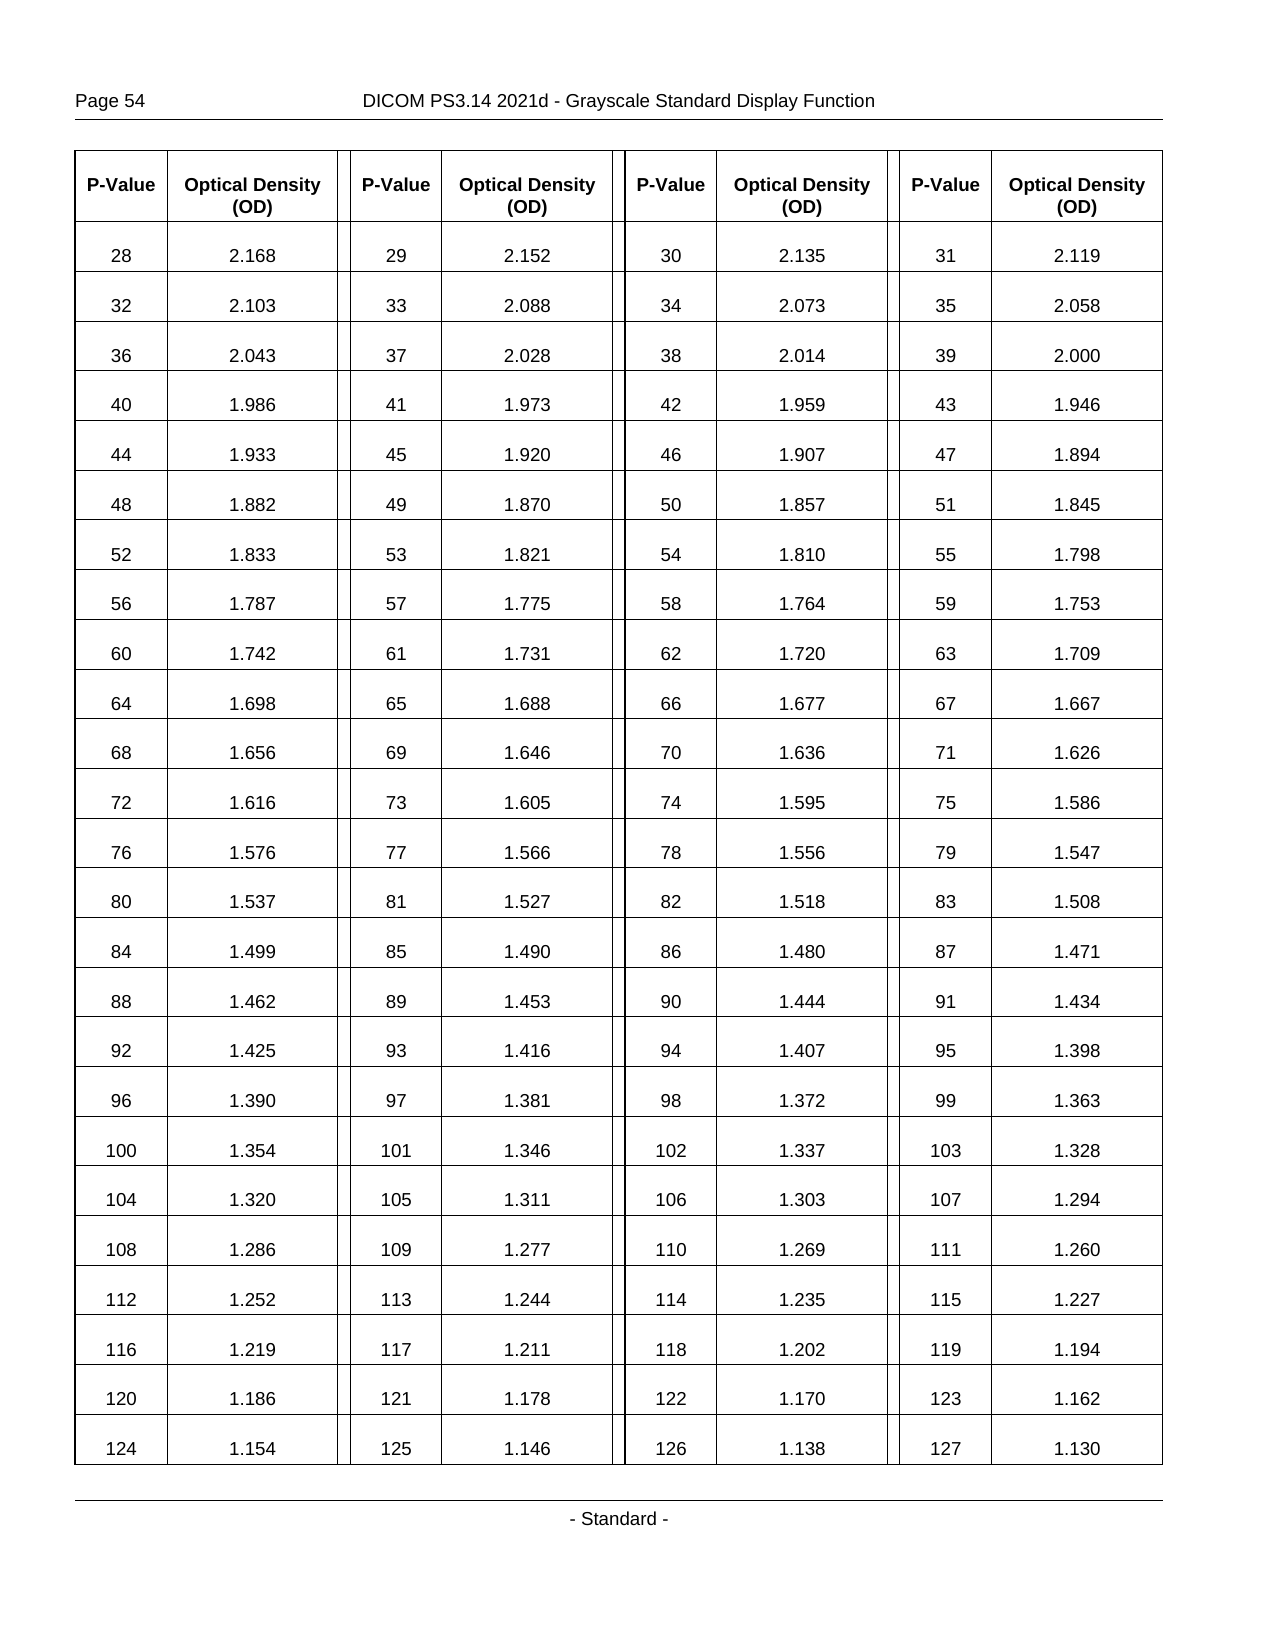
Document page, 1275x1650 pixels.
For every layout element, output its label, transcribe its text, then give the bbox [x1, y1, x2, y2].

table_cell [613, 1067, 624, 1116]
table_cell 102 [626, 1117, 716, 1165]
table_cell 103 [900, 1117, 991, 1165]
table_cell 68 [76, 719, 167, 768]
table_header P-Value [351, 151, 441, 221]
table_cell [613, 968, 624, 1016]
table_cell 78 [626, 819, 716, 867]
table_cell 77 [351, 819, 441, 867]
table_cell [338, 1216, 350, 1265]
table_cell 88 [76, 968, 167, 1016]
table_cell 1.946 [992, 371, 1162, 420]
table_cell 1.202 [717, 1315, 887, 1364]
table_cell 1.471 [992, 918, 1162, 967]
table_cell 91 [900, 968, 991, 1016]
table_cell 81 [351, 868, 441, 917]
table_cell [338, 1415, 350, 1463]
table_cell 1.346 [442, 1117, 612, 1165]
table_cell 113 [351, 1266, 441, 1314]
table_cell [888, 620, 899, 668]
table_cell 1.833 [168, 520, 337, 569]
table_cell 120 [76, 1365, 167, 1414]
table_cell 67 [900, 670, 991, 718]
table_cell [888, 1315, 899, 1364]
table_cell [338, 1067, 350, 1116]
table_cell [888, 1017, 899, 1066]
table_cell [888, 471, 899, 519]
table_cell 110 [626, 1216, 716, 1265]
table_cell 72 [76, 769, 167, 817]
table_cell [338, 1266, 350, 1314]
table_cell [338, 670, 350, 718]
table_cell 1.186 [168, 1365, 337, 1414]
table_cell [888, 371, 899, 420]
table_cell [888, 819, 899, 867]
table_cell 1.586 [992, 769, 1162, 817]
table_cell 1.775 [442, 570, 612, 619]
table_cell 114 [626, 1266, 716, 1314]
table_cell 1.194 [992, 1315, 1162, 1364]
table_cell [338, 570, 350, 619]
table_cell 63 [900, 620, 991, 668]
table_cell [338, 520, 350, 569]
table_cell 1.959 [717, 371, 887, 420]
table_cell [888, 1415, 899, 1463]
table_cell [338, 968, 350, 1016]
table_cell 95 [900, 1017, 991, 1066]
table_cell 1.416 [442, 1017, 612, 1066]
table_cell 1.616 [168, 769, 337, 817]
table_cell 1.434 [992, 968, 1162, 1016]
table_cell 112 [76, 1266, 167, 1314]
table_cell 1.311 [442, 1166, 612, 1215]
table_cell 109 [351, 1216, 441, 1265]
table_cell [613, 769, 624, 817]
table_cell 30 [626, 222, 716, 271]
table_cell 1.130 [992, 1415, 1162, 1463]
table_cell [338, 868, 350, 917]
table_cell [338, 620, 350, 668]
table_cell 1.731 [442, 620, 612, 668]
table_cell 65 [351, 670, 441, 718]
table_cell [888, 868, 899, 917]
table_cell 1.566 [442, 819, 612, 867]
table_cell 1.462 [168, 968, 337, 1016]
table_cell 115 [900, 1266, 991, 1314]
table_cell 101 [351, 1117, 441, 1165]
table_cell 117 [351, 1315, 441, 1364]
table_cell [888, 1166, 899, 1215]
table_cell 1.277 [442, 1216, 612, 1265]
table_cell [888, 1266, 899, 1314]
table_cell [338, 1017, 350, 1066]
table_cell [888, 272, 899, 321]
table_cell 34 [626, 272, 716, 321]
table_cell 1.328 [992, 1117, 1162, 1165]
table_cell 1.407 [717, 1017, 887, 1066]
table_cell 1.178 [442, 1365, 612, 1414]
table_cell 83 [900, 868, 991, 917]
table_cell 82 [626, 868, 716, 917]
table_cell [613, 1266, 624, 1314]
table_cell 1.857 [717, 471, 887, 519]
table_cell 64 [76, 670, 167, 718]
table_cell [613, 421, 624, 470]
table_cell 2.043 [168, 322, 337, 370]
table_cell 79 [900, 819, 991, 867]
table_cell 1.303 [717, 1166, 887, 1215]
table_cell 1.260 [992, 1216, 1162, 1265]
table_cell [338, 769, 350, 817]
table_cell [613, 819, 624, 867]
table_cell 1.244 [442, 1266, 612, 1314]
table_cell 1.508 [992, 868, 1162, 917]
table_cell [613, 1117, 624, 1165]
table_cell 2.168 [168, 222, 337, 271]
table_cell 28 [76, 222, 167, 271]
table_cell 1.444 [717, 968, 887, 1016]
table_cell 49 [351, 471, 441, 519]
table_cell 1.211 [442, 1315, 612, 1364]
table_cell [338, 719, 350, 768]
table_cell [888, 670, 899, 718]
table_cell [613, 520, 624, 569]
table_cell 69 [351, 719, 441, 768]
table_cell [613, 272, 624, 321]
table_header Optical Density (OD) [992, 151, 1162, 221]
table_cell 1.556 [717, 819, 887, 867]
table_cell 31 [900, 222, 991, 271]
table_cell 53 [351, 520, 441, 569]
table_cell 1.973 [442, 371, 612, 420]
table_cell 126 [626, 1415, 716, 1463]
table_cell 1.667 [992, 670, 1162, 718]
table_cell 70 [626, 719, 716, 768]
table_cell 73 [351, 769, 441, 817]
table_cell 1.845 [992, 471, 1162, 519]
table_cell 39 [900, 322, 991, 370]
table_cell 1.798 [992, 520, 1162, 569]
table_cell [888, 222, 899, 271]
table_cell [888, 421, 899, 470]
table_cell 2.088 [442, 272, 612, 321]
table_cell 1.518 [717, 868, 887, 917]
table_cell 1.753 [992, 570, 1162, 619]
table_cell 1.636 [717, 719, 887, 768]
table_cell [888, 1216, 899, 1265]
table_cell [338, 918, 350, 967]
table_cell 1.605 [442, 769, 612, 817]
table_cell [613, 918, 624, 967]
table_cell 1.425 [168, 1017, 337, 1066]
table_cell 1.764 [717, 570, 887, 619]
table_cell [613, 719, 624, 768]
table_cell 1.390 [168, 1067, 337, 1116]
table_header P-Value [76, 151, 167, 221]
table_cell 1.480 [717, 918, 887, 967]
table_cell 40 [76, 371, 167, 420]
table_cell [888, 968, 899, 1016]
table_cell 1.252 [168, 1266, 337, 1314]
table_cell 111 [900, 1216, 991, 1265]
table_cell 2.103 [168, 272, 337, 321]
table_cell 107 [900, 1166, 991, 1215]
table_cell [338, 421, 350, 470]
table_cell 1.219 [168, 1315, 337, 1364]
table_cell [613, 1216, 624, 1265]
table_cell 58 [626, 570, 716, 619]
table_cell 1.677 [717, 670, 887, 718]
table_cell [888, 719, 899, 768]
table_cell 1.170 [717, 1365, 887, 1414]
table_cell 1.576 [168, 819, 337, 867]
table_header [888, 151, 899, 221]
table_header Optical Density (OD) [442, 151, 612, 221]
table_cell 46 [626, 421, 716, 470]
table_cell 1.787 [168, 570, 337, 619]
table_header Optical Density (OD) [717, 151, 887, 221]
table_cell 56 [76, 570, 167, 619]
table_cell [613, 868, 624, 917]
table_cell 1.372 [717, 1067, 887, 1116]
table_cell 125 [351, 1415, 441, 1463]
table_cell [613, 471, 624, 519]
table_header [338, 151, 350, 221]
table_cell 57 [351, 570, 441, 619]
table_cell 37 [351, 322, 441, 370]
table_cell 33 [351, 272, 441, 321]
table_cell 1.337 [717, 1117, 887, 1165]
table_cell 1.490 [442, 918, 612, 967]
table_cell 116 [76, 1315, 167, 1364]
table_cell 99 [900, 1067, 991, 1116]
table_cell 1.354 [168, 1117, 337, 1165]
table_cell 48 [76, 471, 167, 519]
table_header P-Value [626, 151, 716, 221]
table_cell [613, 1017, 624, 1066]
table_cell 1.286 [168, 1216, 337, 1265]
table_cell 43 [900, 371, 991, 420]
table_cell 59 [900, 570, 991, 619]
table_cell 1.363 [992, 1067, 1162, 1116]
table_cell 60 [76, 620, 167, 668]
table_cell [613, 570, 624, 619]
table_cell 89 [351, 968, 441, 1016]
table_cell 1.821 [442, 520, 612, 569]
table_cell [613, 322, 624, 370]
table_cell 1.656 [168, 719, 337, 768]
table_cell [888, 1067, 899, 1116]
table_header Optical Density (OD) [168, 151, 337, 221]
table_cell 50 [626, 471, 716, 519]
table_cell 1.688 [442, 670, 612, 718]
table_cell 1.547 [992, 819, 1162, 867]
table_cell [613, 1166, 624, 1215]
table_cell 104 [76, 1166, 167, 1215]
table_cell 52 [76, 520, 167, 569]
table_cell 2.028 [442, 322, 612, 370]
table_cell [888, 520, 899, 569]
table_cell 55 [900, 520, 991, 569]
table_cell 80 [76, 868, 167, 917]
table_cell [338, 819, 350, 867]
table_cell 1.537 [168, 868, 337, 917]
table_cell 2.073 [717, 272, 887, 321]
table_cell 29 [351, 222, 441, 271]
table_cell 108 [76, 1216, 167, 1265]
table_cell 93 [351, 1017, 441, 1066]
table_cell [338, 1315, 350, 1364]
table_cell 42 [626, 371, 716, 420]
table_cell [613, 1415, 624, 1463]
table_cell 36 [76, 322, 167, 370]
table_cell 85 [351, 918, 441, 967]
table_cell 100 [76, 1117, 167, 1165]
table_cell [338, 471, 350, 519]
table_cell 74 [626, 769, 716, 817]
table_cell 87 [900, 918, 991, 967]
table_cell [613, 222, 624, 271]
table_cell 124 [76, 1415, 167, 1463]
table_cell 1.920 [442, 421, 612, 470]
table_cell 1.626 [992, 719, 1162, 768]
table_cell 105 [351, 1166, 441, 1215]
table_cell 123 [900, 1365, 991, 1414]
table_cell 122 [626, 1365, 716, 1414]
table_cell 2.119 [992, 222, 1162, 271]
table_cell 1.227 [992, 1266, 1162, 1314]
table_cell [613, 371, 624, 420]
table_cell 1.933 [168, 421, 337, 470]
table_cell 71 [900, 719, 991, 768]
table_cell [338, 272, 350, 321]
table_cell 106 [626, 1166, 716, 1215]
table_cell 86 [626, 918, 716, 967]
table_cell 2.152 [442, 222, 612, 271]
table_header [613, 151, 624, 221]
table_cell 1.527 [442, 868, 612, 917]
table_cell 76 [76, 819, 167, 867]
table_cell 32 [76, 272, 167, 321]
table_cell 2.135 [717, 222, 887, 271]
table_cell 118 [626, 1315, 716, 1364]
table_cell 97 [351, 1067, 441, 1116]
table_cell [888, 322, 899, 370]
table_cell [338, 322, 350, 370]
table_cell 75 [900, 769, 991, 817]
table_cell 84 [76, 918, 167, 967]
table_cell 1.398 [992, 1017, 1162, 1066]
table_cell 1.870 [442, 471, 612, 519]
table_cell 1.294 [992, 1166, 1162, 1215]
table_cell 51 [900, 471, 991, 519]
table_cell [888, 769, 899, 817]
table_cell [613, 620, 624, 668]
table_cell 2.014 [717, 322, 887, 370]
table_cell 61 [351, 620, 441, 668]
table_cell [613, 670, 624, 718]
table_cell 35 [900, 272, 991, 321]
table_cell [888, 918, 899, 967]
table_cell 96 [76, 1067, 167, 1116]
table_cell 2.058 [992, 272, 1162, 321]
table_cell 121 [351, 1365, 441, 1414]
table_cell 1.907 [717, 421, 887, 470]
table_cell 1.595 [717, 769, 887, 817]
table_cell 44 [76, 421, 167, 470]
table_cell [888, 1117, 899, 1165]
table_cell 1.499 [168, 918, 337, 967]
table_cell [613, 1365, 624, 1414]
table_cell [338, 1166, 350, 1215]
table_cell [888, 570, 899, 619]
table_cell 1.894 [992, 421, 1162, 470]
table_cell 1.146 [442, 1415, 612, 1463]
table_cell 41 [351, 371, 441, 420]
table_cell [888, 1365, 899, 1414]
table_cell 1.810 [717, 520, 887, 569]
table_cell 98 [626, 1067, 716, 1116]
table_cell 1.138 [717, 1415, 887, 1463]
table_cell 54 [626, 520, 716, 569]
table_cell 127 [900, 1415, 991, 1463]
table_cell 1.235 [717, 1266, 887, 1314]
table_cell 2.000 [992, 322, 1162, 370]
table_cell 1.162 [992, 1365, 1162, 1414]
table_cell 1.742 [168, 620, 337, 668]
table_cell 1.646 [442, 719, 612, 768]
table_cell 1.269 [717, 1216, 887, 1265]
table_cell 62 [626, 620, 716, 668]
table_cell 1.154 [168, 1415, 337, 1463]
table_cell [613, 1315, 624, 1364]
table_cell 90 [626, 968, 716, 1016]
table_cell 119 [900, 1315, 991, 1364]
table_cell [338, 1365, 350, 1414]
table_cell 92 [76, 1017, 167, 1066]
table_cell 1.709 [992, 620, 1162, 668]
table_header P-Value [900, 151, 991, 221]
table_cell 38 [626, 322, 716, 370]
table_cell 1.720 [717, 620, 887, 668]
table_cell [338, 1117, 350, 1165]
table_cell 1.320 [168, 1166, 337, 1215]
table_cell [338, 222, 350, 271]
table_cell 1.453 [442, 968, 612, 1016]
table_cell 47 [900, 421, 991, 470]
table_cell 1.986 [168, 371, 337, 420]
table_cell 94 [626, 1017, 716, 1066]
table_cell 66 [626, 670, 716, 718]
table_cell 45 [351, 421, 441, 470]
table_cell 1.882 [168, 471, 337, 519]
table_cell 1.381 [442, 1067, 612, 1116]
table_cell 1.698 [168, 670, 337, 718]
table_cell [338, 371, 350, 420]
